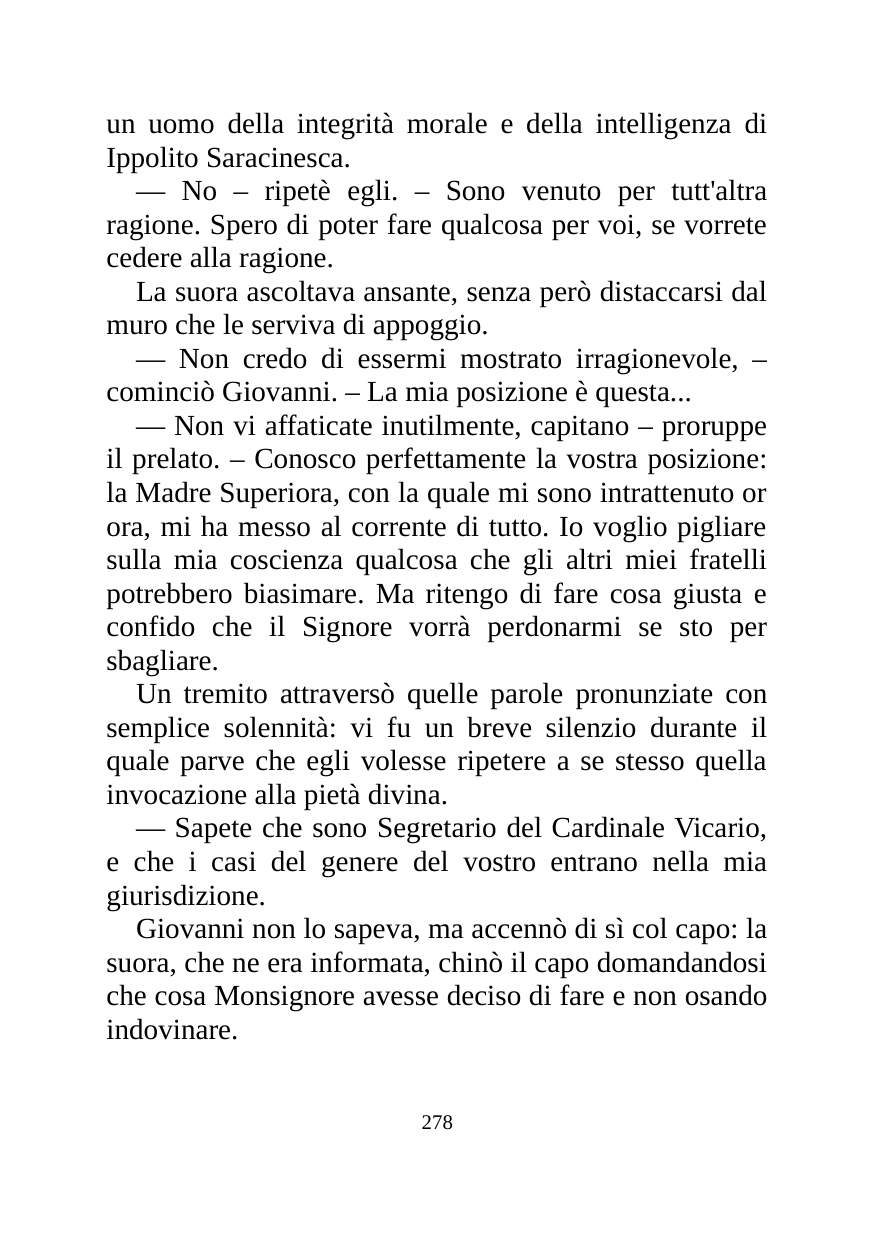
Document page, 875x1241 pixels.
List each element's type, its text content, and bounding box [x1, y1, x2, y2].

text — Non vi affaticate inutilmente, capitano – proruppe il prelato. – Conosco perfettamente la vostra posizione: la Madre Superiora, con la quale mi sono intrattenuto or ora, mi ha messo al corrente di tutto. Io voglio pigliare sulla mia coscienza qualcosa che gli altri miei fratelli potrebbero biasimare. Ma ritengo di fare cosa giusta e confido che il Signore vorrà perdonarmi se sto per sbagliare. [106, 408, 768, 676]
text — Sapete che sono Segretario del Cardinale Vicario, e che i casi del genere del vostro entrano nella mia giurisdizione. [106, 811, 768, 911]
text un uomo della integrità morale e della intelligenza di Ippolito Saracinesca. [106, 106, 768, 173]
text La suora ascoltava ansante, senza però distaccarsi dal muro che le serviva di appoggio. [106, 274, 768, 341]
text — Non credo di essermi mostrato irragionevole, – cominciò Giovanni. – La mia posizione è questa... [106, 341, 768, 408]
text — No – ripetè egli. – Sono venuto per tutt'altra ragione. Spero di poter fare qualcosa per voi, se vorrete cedere alla ragione. [106, 173, 768, 274]
text Un tremito attraversò quelle parole pronunziate con semplice solennità: vi fu un breve silenzio durante il quale parve che egli volesse ripetere a se stesso quella invocazione alla pietà divina. [106, 676, 768, 811]
text Giovanni non lo sapeva, ma accennò di sì col capo: la suora, che ne era informata, chinò il capo domandandosi che cosa Monsignore avesse deciso di fare e non osando indovinare. [106, 911, 768, 1045]
